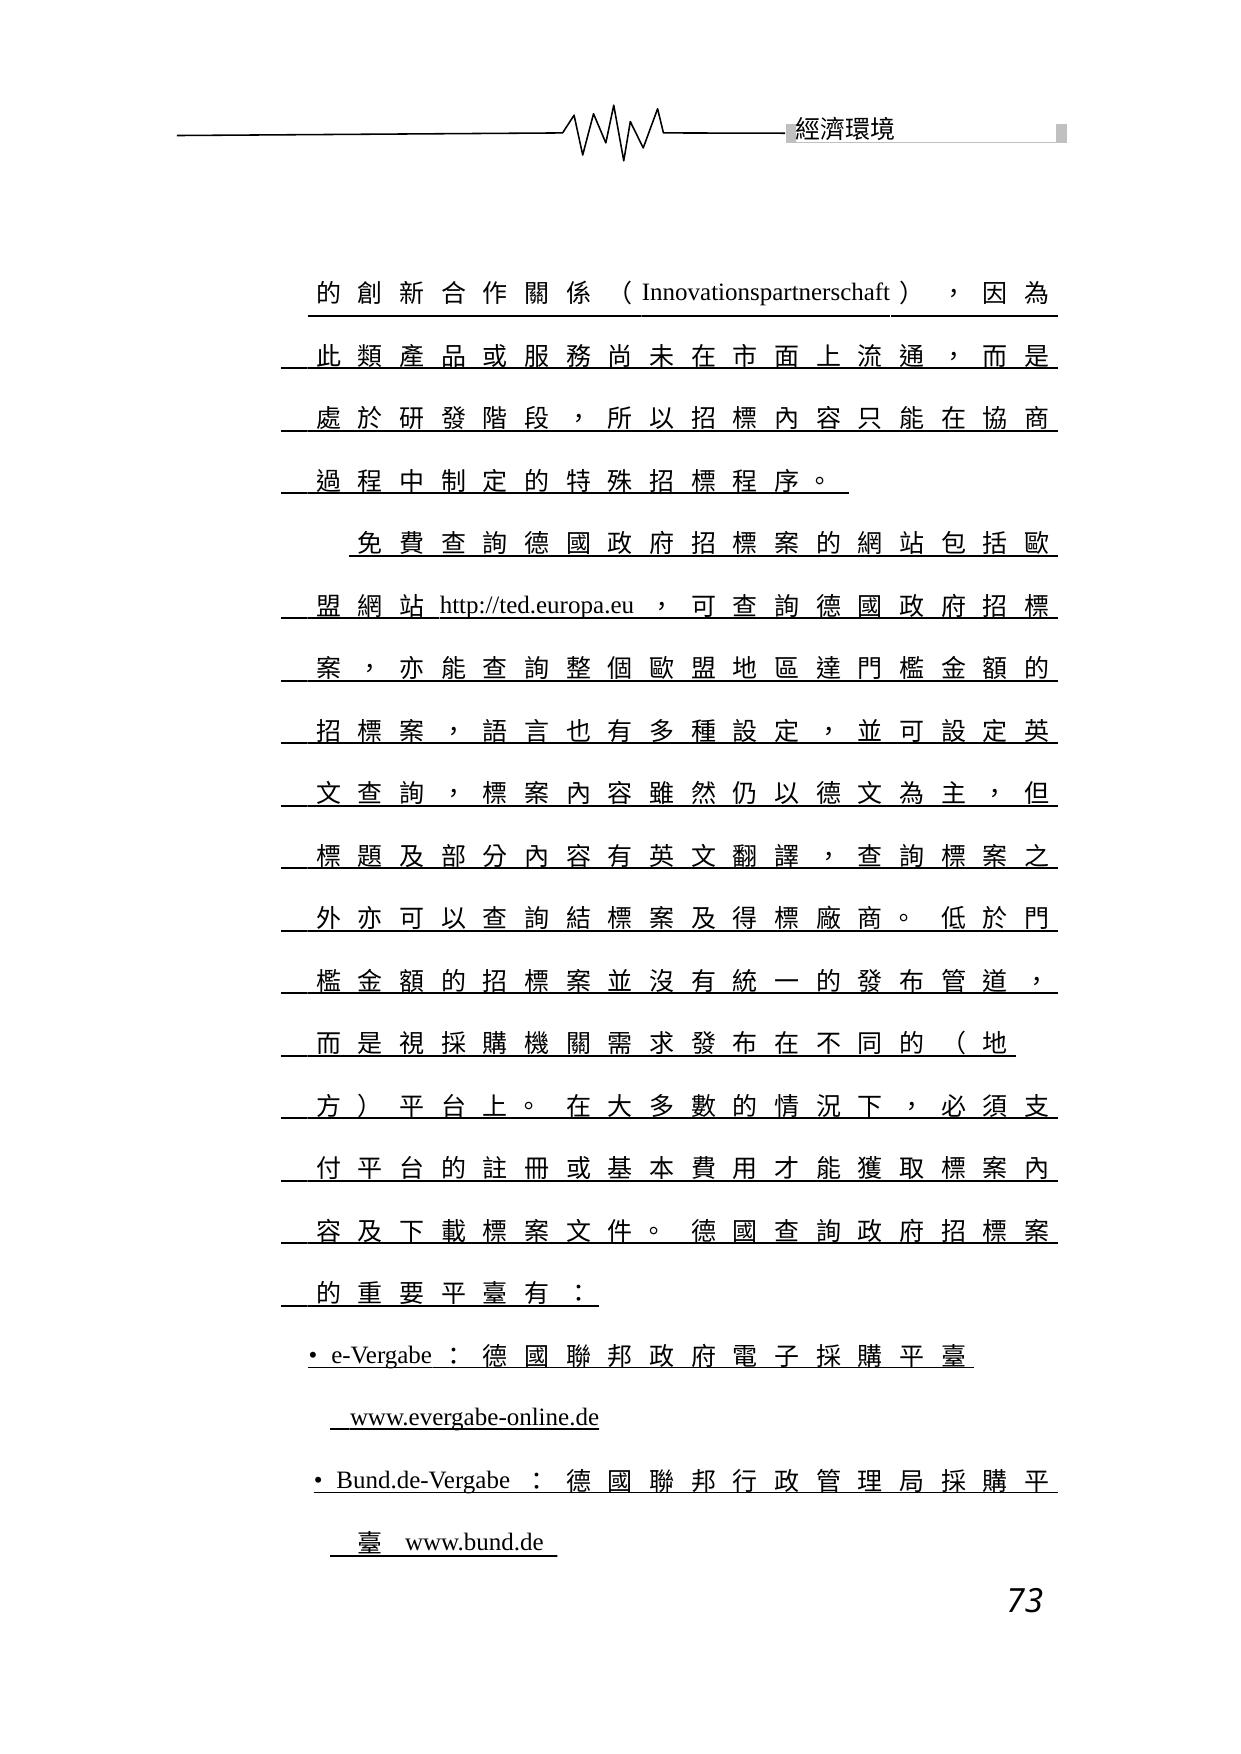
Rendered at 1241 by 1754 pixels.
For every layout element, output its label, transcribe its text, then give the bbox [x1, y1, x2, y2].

text • e-Vergabe：德國聯邦政府電子採購平臺www.evergabe-online.de [281, 1313, 1058, 1438]
text 過程中制定的特殊招標程序。 [281, 432, 1058, 500]
text 而是視採購機關需求發布在不同的（地方）平台上。在大多數的情況下，必須支 [281, 994, 1058, 1117]
text • Bund.de-Vergabe：德國聯邦行政管理局採購平臺www.bund.de [281, 1438, 1058, 1563]
text 容及下載標案文件。德國查詢政府招標案 [281, 1182, 1058, 1242]
text 處於研發階段，所以招標內容只能在協商 [281, 369, 1058, 430]
text 標題及部分內容有英文翻譯，查詢標案之 [281, 807, 1058, 867]
text 免費查詢德國政府招標案的網站包括歐盟網站http://ted.europa.eu，可查詢德國政府招標 [281, 500, 1058, 617]
text 外亦可以查詢結標案及得標廠商。低於門 [281, 869, 1058, 930]
text 檻金額的招標案並沒有統一的發布管道， [281, 932, 1058, 992]
text 案，亦能查詢整個歐盟地區達門檻金額的 [281, 619, 1058, 680]
text 文查詢，標案內容雖然仍以德文為主，但 [281, 744, 1058, 805]
text 招標案，語言也有多種設定，並可設定英 [281, 682, 1058, 742]
text 的創新合作關係（Innovationspartnerschaft），因為此類產品或服務尚未在市面上流通，而是 [281, 250, 1058, 367]
text 的重要平臺有： [281, 1244, 1058, 1313]
text 付平台的註冊或基本費用才能獲取標案內 [281, 1119, 1058, 1180]
